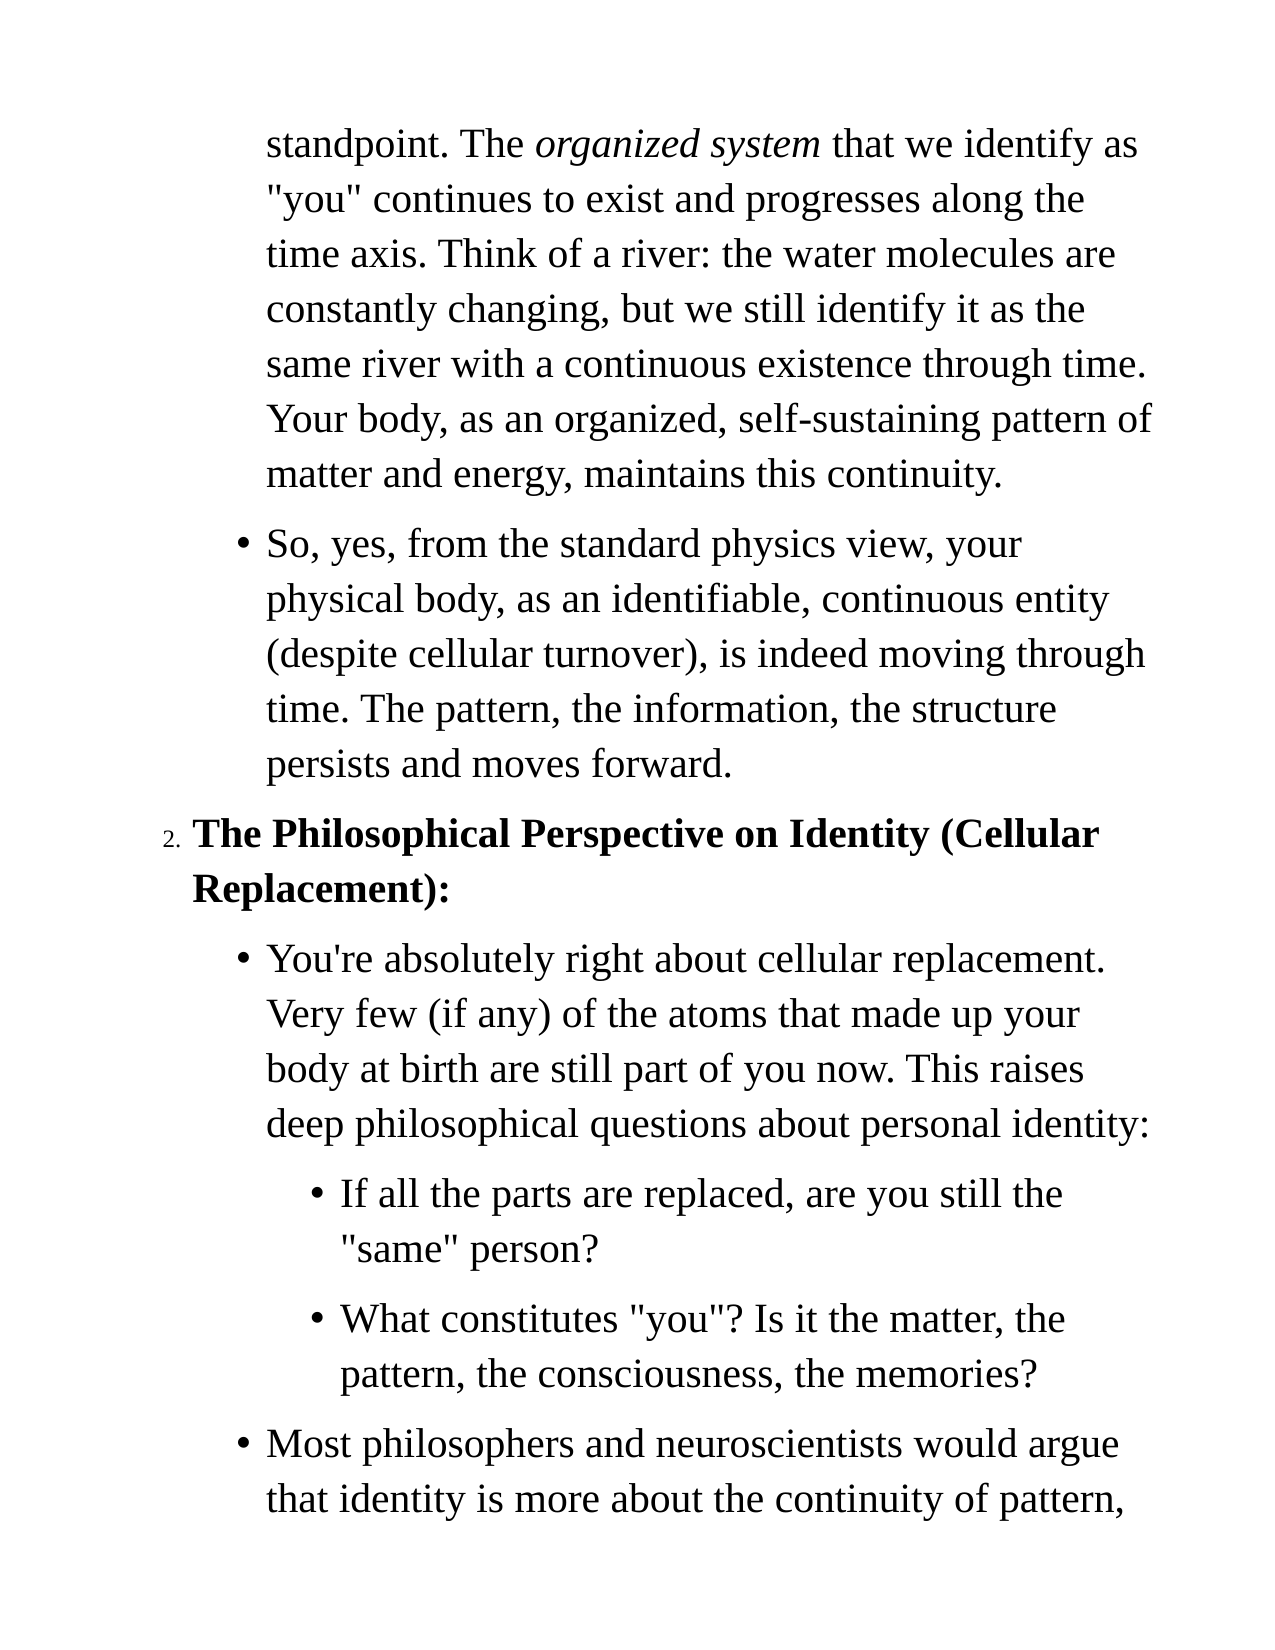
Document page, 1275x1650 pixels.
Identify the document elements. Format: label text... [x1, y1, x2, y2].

list The Philosophical Perspective on Identity (Cellular Replacement): [162, 809, 1157, 912]
list What constitutes "you"? Is it the matter, the pattern, the consciousness, the memories? [310, 1293, 1157, 1397]
list If all the parts are replaced, are you still the "same" person? [310, 1168, 1157, 1272]
list Most philosophers and neuroscientists would argue that identity is more about the continuity of pattern, [236, 1418, 1157, 1521]
list So, yes, from the standard physics view, your physical body, as an identifiable, continuous entity (despite cellular turnover), is indeed moving through time. The pattern, the information, the structure persists and moves forward. [236, 518, 1157, 787]
list standpoint. The organized system that we identify as "you" continues to exist and progresses along the time axis. Think of a river: the water molecules are constantly changing, but we still identify it as the same river with a continuous existence through time. Your body, as an organized, self-sustaining pattern of matter and energy, maintains this continuity. [236, 118, 1157, 497]
list You're absolutely right about cellular replacement. Very few (if any) of the atoms that made up your body at birth are still part of you now. This raises deep philosophical questions about personal identity: [236, 933, 1157, 1147]
